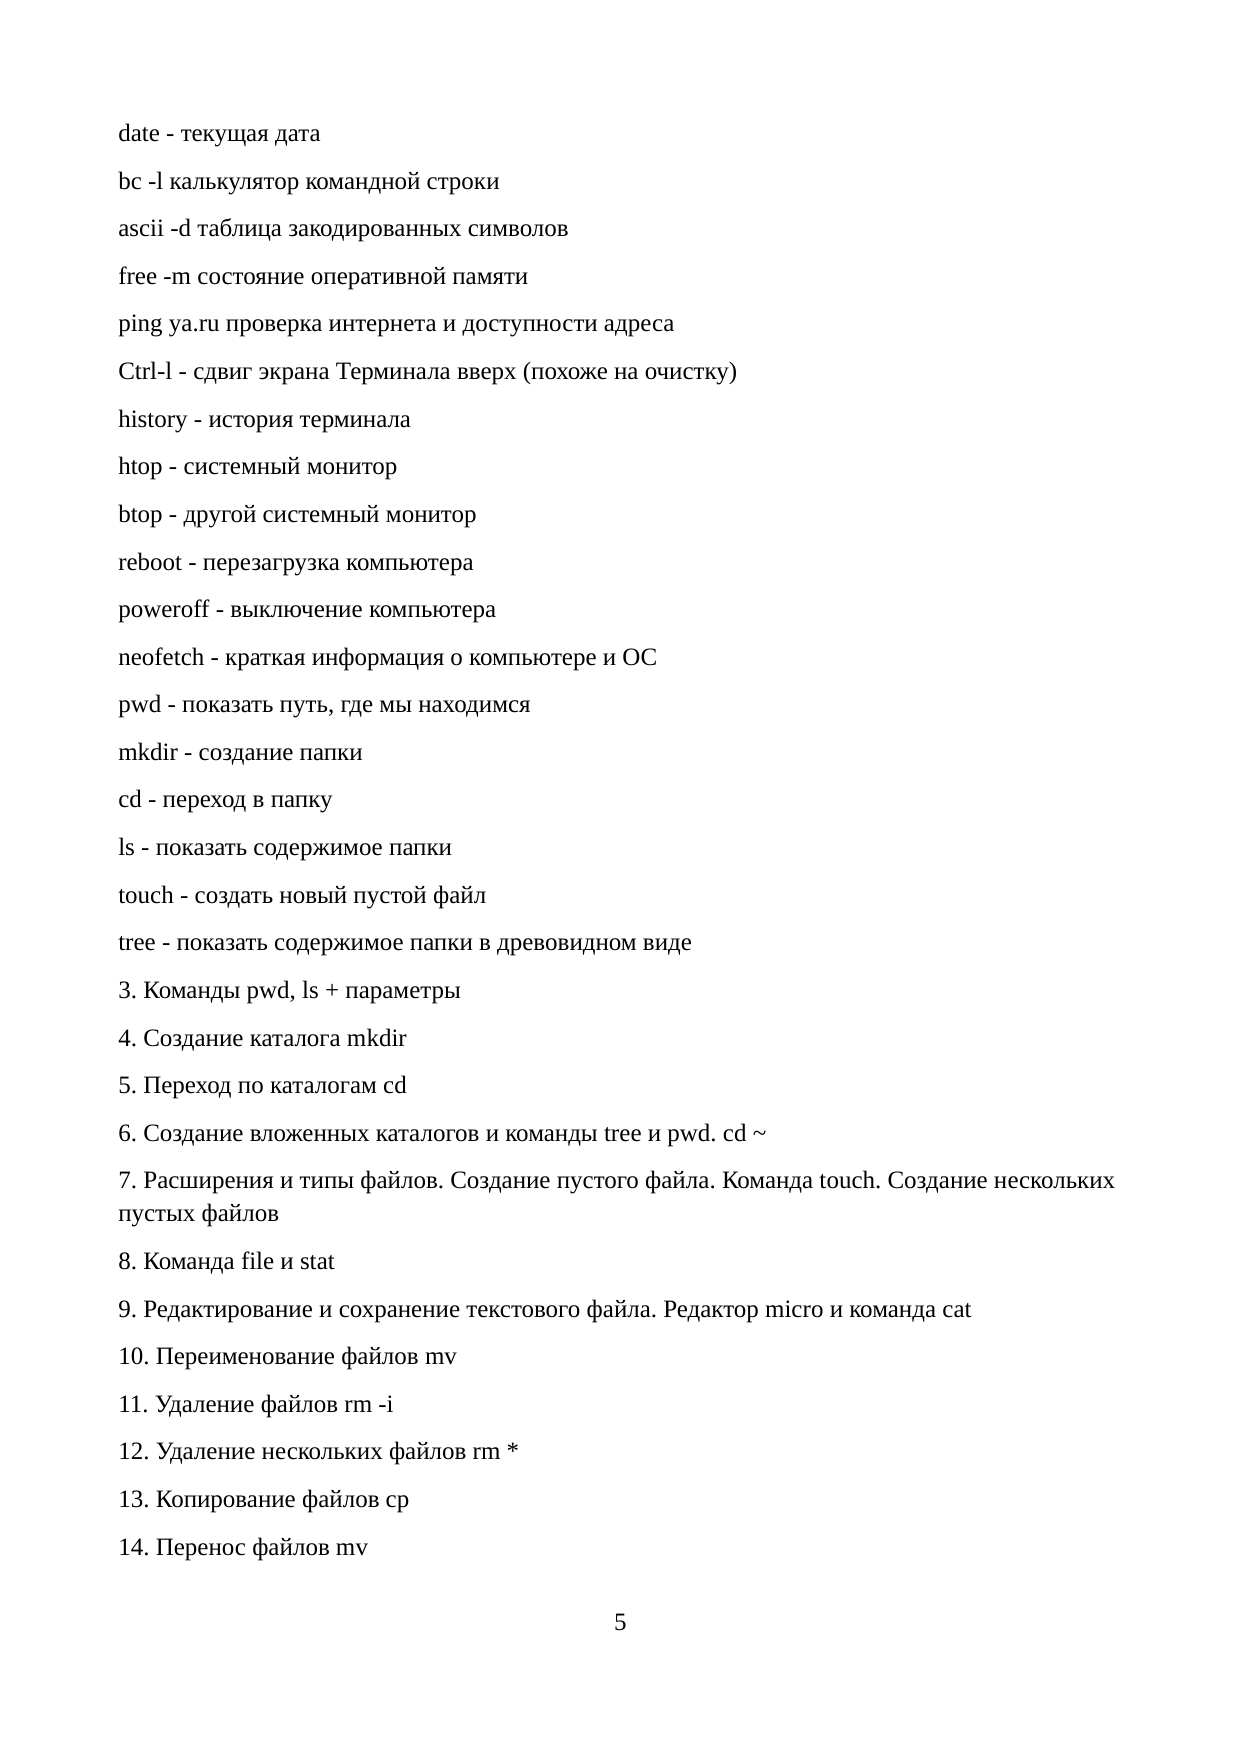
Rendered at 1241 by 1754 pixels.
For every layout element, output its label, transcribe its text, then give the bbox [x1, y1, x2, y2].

text pwd - показать путь, где мы находимся [118, 689, 1122, 718]
text ping ya.ru проверка интернета и доступности адреса [118, 308, 1122, 337]
text free -m состояние оперативной памяти [118, 261, 1122, 290]
text Ctrl-l - сдвиг экрана Терминала вверх (похоже на очистку) [118, 356, 1122, 385]
text 5. Переход по каталогам cd [118, 1070, 1122, 1099]
text neofetch - краткая информация о компьютере и ОС [118, 642, 1122, 671]
text poweroff - выключение компьютера [118, 594, 1122, 623]
text 10. Переименование файлов mv [118, 1341, 1122, 1370]
text 9. Редактирование и сохранение текстового файла. Редактор micro и команда cat [118, 1294, 1122, 1322]
text bc -l калькулятор командной строки [118, 166, 1122, 194]
text reboot - перезагрузка компьютера [118, 547, 1122, 575]
text 13. Копирование файлов cp [118, 1484, 1122, 1513]
text tree - показать содержимое папки в древовидном виде [118, 927, 1122, 956]
text 7. Расширения и типы файлов. Создание пустого файла. Команда touch. Создание нескольких пустых файлов [118, 1165, 1122, 1227]
text cd - переход в папку [118, 784, 1122, 813]
text btop - другой системный монитор [118, 499, 1122, 528]
text 14. Перенос файлов mv [118, 1532, 1122, 1560]
text history - история терминала [118, 404, 1122, 432]
text 12. Удаление нескольких файлов rm * [118, 1436, 1122, 1465]
text ascii -d таблица закодированных символов [118, 213, 1122, 242]
text 6. Создание вложенных каталогов и команды tree и pwd. cd ~ [118, 1118, 1122, 1147]
text ls - показать содержимое папки [118, 832, 1122, 861]
text htop - системный монитор [118, 451, 1122, 480]
text 8. Команда file и stat [118, 1246, 1122, 1275]
text touch - создать новый пустой файл [118, 880, 1122, 908]
text 11. Удаление файлов rm -i [118, 1389, 1122, 1418]
text mkdir - создание папки [118, 737, 1122, 766]
text 3. Команды pwd, ls + параметры [118, 975, 1122, 1004]
text date - текущая дата [118, 118, 1122, 147]
text 4. Создание каталога mkdir [118, 1023, 1122, 1051]
